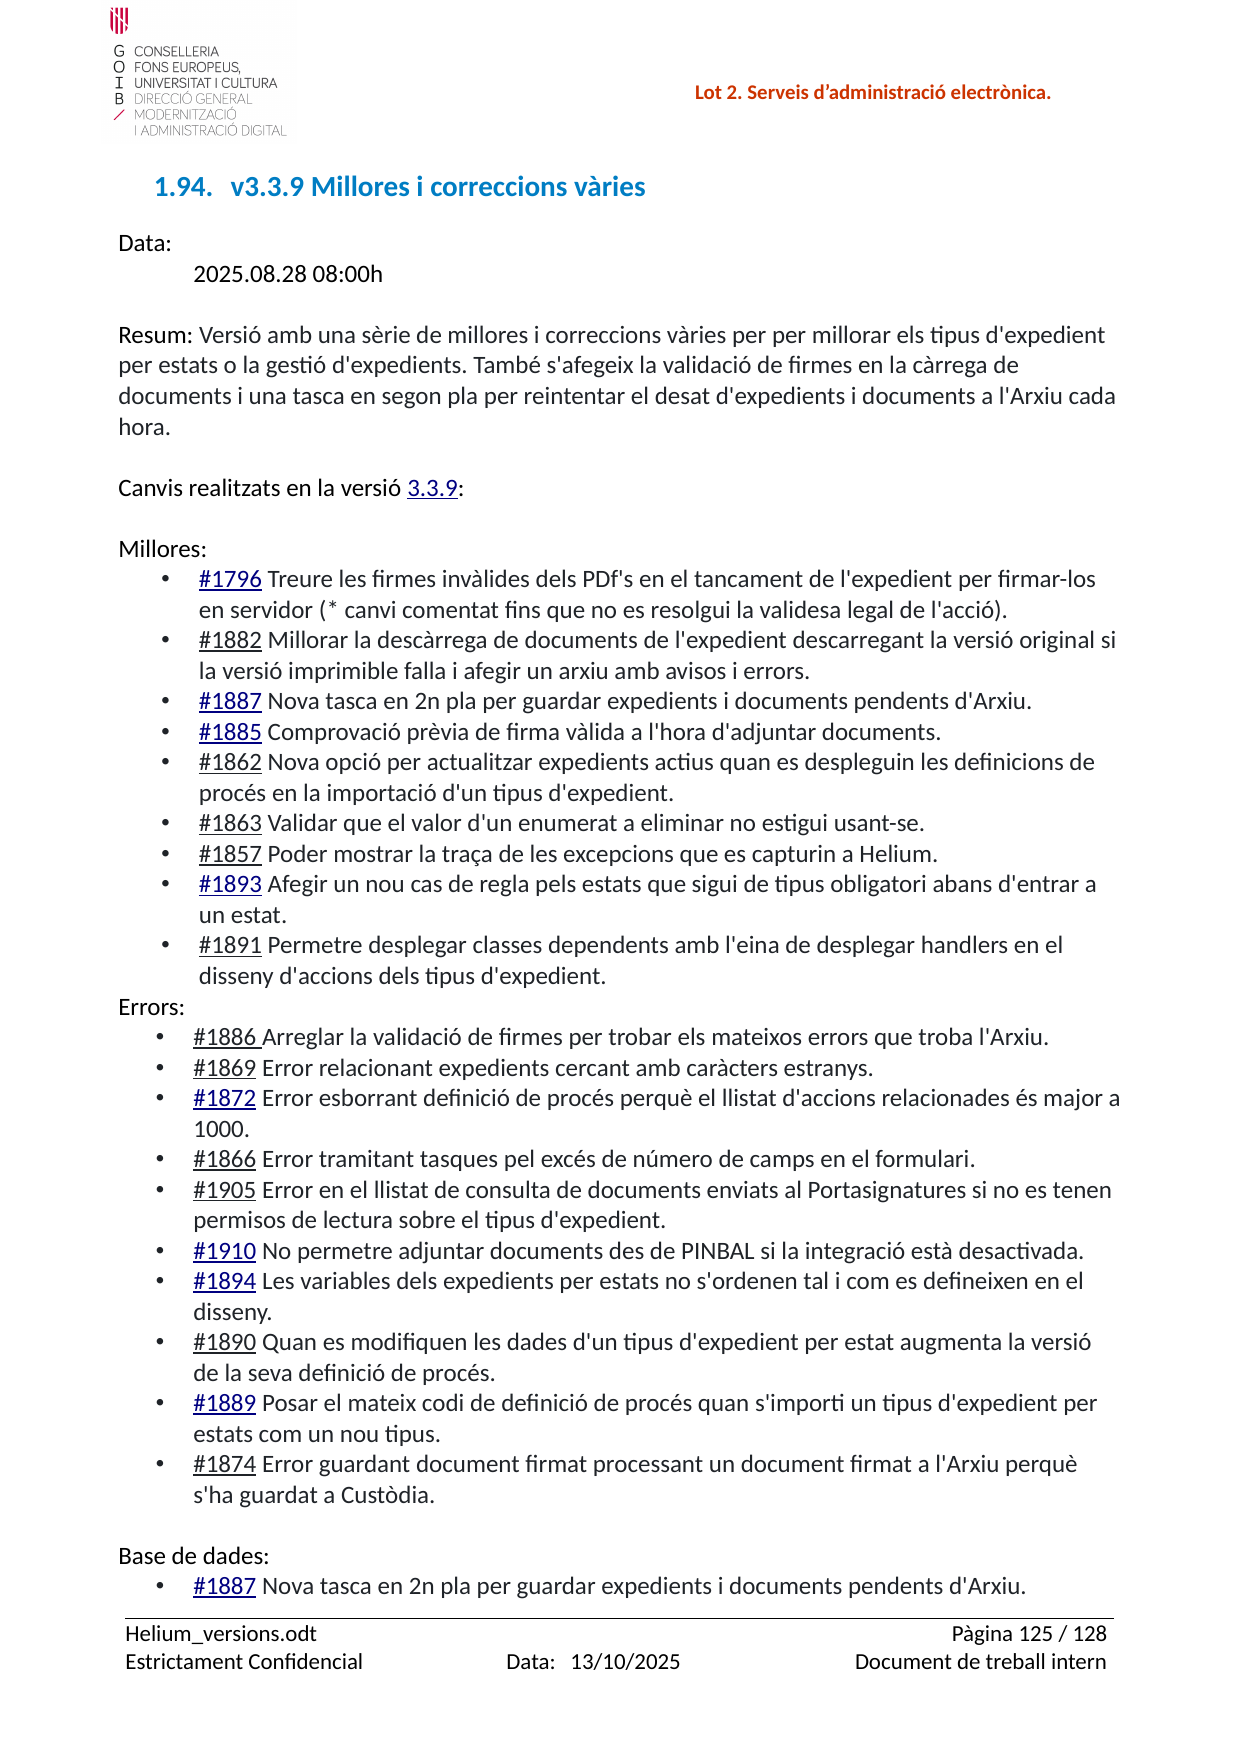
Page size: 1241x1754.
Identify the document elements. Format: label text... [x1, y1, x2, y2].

text Millores: [118, 533, 1122, 563]
list #1891 Permetre desplegar classes dependents amb l'eina de desplegar handlers en el disseny d'accions dels tipus d'expedient. [161, 929, 1122, 991]
list #1863 Validar que el valor d'un enumerat a eliminar no estigui usant-se. [161, 807, 1122, 838]
text 2025.08.28 08:00h [118, 258, 1122, 289]
list #1882 Millorar la descàrrega de documents de l'expedient descarregant la versió original si la versió imprimible falla i afegir un arxiu amb avisos i errors. [161, 624, 1122, 685]
list #1886 Arreglar la validació de firmes per trobar els mateixos errors que troba l'Arxiu. [156, 1021, 1122, 1052]
text Errors: [118, 991, 1122, 1021]
list #1893 Afegir un nou cas de regla pels estats que sigui de tipus obligatori abans d'entrar a un estat. [161, 868, 1122, 929]
list #1869 Error relacionant expedients cercant amb caràcters estranys. [156, 1052, 1122, 1082]
picture [100, 0, 297, 144]
list #1866 Error tramitant tasques pel excés de número de camps en el formulari. [156, 1143, 1122, 1174]
list #1910 No permetre adjuntar documents des de PINBAL si la integració està desactivada. [156, 1235, 1122, 1265]
text Canvis realitzats en la versió 3.3.9: [118, 472, 1122, 502]
list #1862 Nova opció per actualitzar expedients actius quan es despleguin les definicions de procés en la importació d'un tipus d'expedient. [161, 746, 1122, 807]
subtitle v3.3.9 Millores i correccions vàries [153, 168, 1122, 204]
list #1889 Posar el mateix codi de definició de procés quan s'importi un tipus d'expedient per estats com un nou tipus. [156, 1387, 1122, 1448]
list #1874 Error guardant document firmat processant un document firmat a l'Arxiu perquè s'ha guardat a Custòdia. [156, 1448, 1122, 1509]
list #1905 Error en el llistat de consulta de documents enviats al Portasignatures si no es tenen permisos de lectura sobre el tipus d'expedient. [156, 1174, 1122, 1235]
list #1857 Poder mostrar la traça de les excepcions que es capturin a Helium. [161, 838, 1122, 868]
list #1887 Nova tasca en 2n pla per guardar expedients i documents pendents d'Arxiu. [161, 685, 1122, 716]
list #1885 Comprovació prèvia de firma vàlida a l'hora d'adjuntar documents. [161, 716, 1122, 746]
list #1894 Les variables dels expedients per estats no s'ordenen tal i com es defineixen en el disseny. [156, 1265, 1122, 1326]
list #1890 Quan es modifiquen les dades d'un tipus d'expedient per estat augmenta la versió de la seva definició de procés. [156, 1326, 1122, 1387]
list #1887 Nova tasca en 2n pla per guardar expedients i documents pendents d'Arxiu. [156, 1571, 1122, 1601]
list #1872 Error esborrant definició de procés perquè el llistat d'accions relacionades és major a 1000. [156, 1082, 1122, 1143]
text Resum: Versió amb una sèrie de millores i correccions vàries per per millorar els tipus d'expedient per estats o la gestió d'expedients. També s'afegeix la validació de firmes en la càrrega de documents i una tasca en segon pla per reintentar el desat d'expedients i documents a l'Arxiu cada hora. [118, 319, 1122, 441]
text Data: [118, 228, 1122, 258]
text Base de dades: [118, 1540, 1122, 1571]
list #1796 Treure les firmes invàlides dels PDf's en el tancament de l'expedient per firmar-los en servidor (* canvi comentat fins que no es resolgui la validesa legal de l'acció). [161, 563, 1122, 624]
